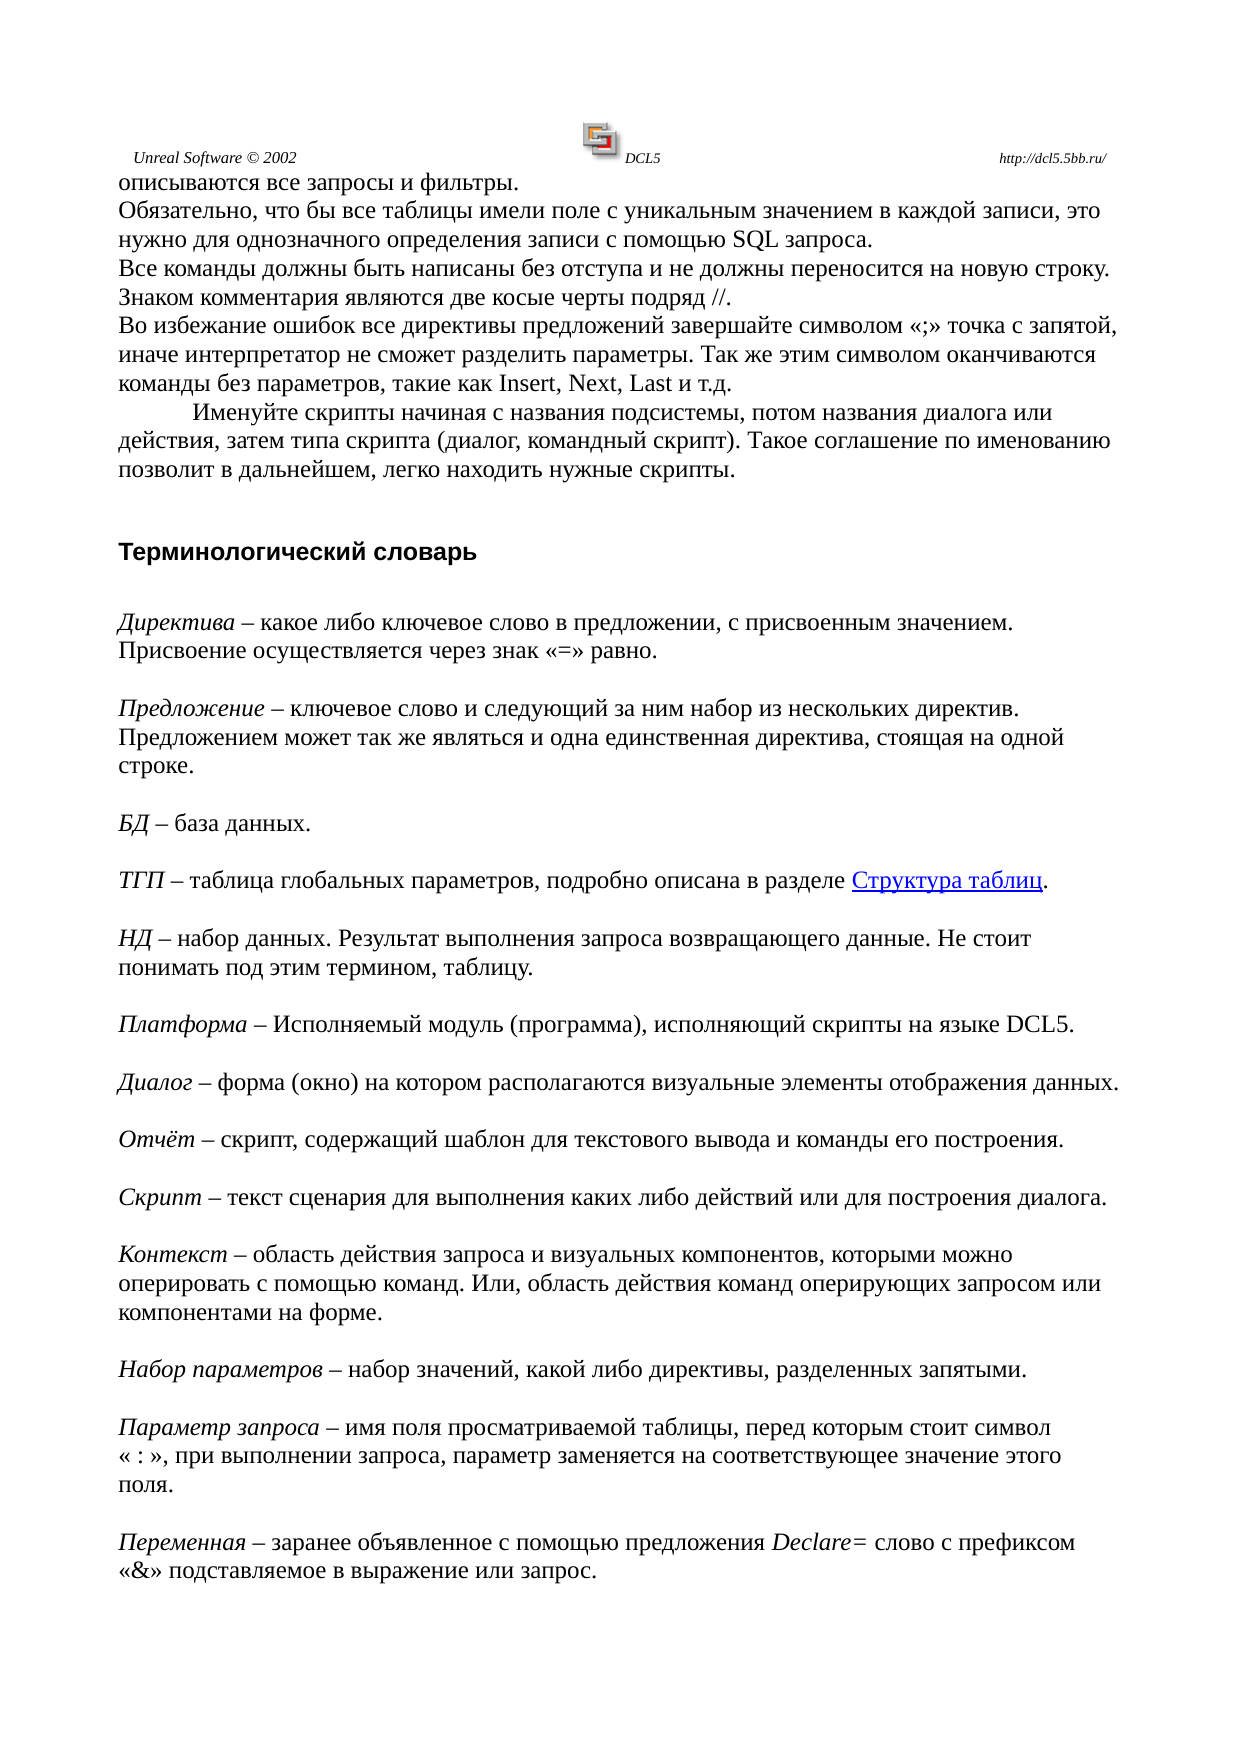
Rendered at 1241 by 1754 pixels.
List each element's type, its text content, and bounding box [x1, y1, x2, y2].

text Набор параметров – набор значений, какой либо директивы, разделенных запятыми. [118, 1354, 1122, 1383]
text Параметр запроса – имя поля просматриваемой таблицы, перед которым стоит символ [118, 1412, 1122, 1440]
picture [579, 118, 625, 164]
text Директива – какое либо ключевое слово в предложении, с присвоенным значением. Присвоение осуществляется через знак «=» равно. [118, 607, 1122, 664]
text Переменная – заранее объявленное с помощью предложения Declare= слово с префиксом «&» подставляемое в выражение или запрос. [118, 1527, 1122, 1584]
text Отчёт – скрипт, содержащий шаблон для текстового вывода и команды его построения. [118, 1124, 1122, 1153]
text Именуйте скрипты начиная с названия подсистемы, потом названия диалога или действия, затем типа скрипта (диалог, командный скрипт). Такое соглашение по именованию позволит в дальнейшем, легко находить нужные скрипты. [118, 397, 1122, 483]
text Во избежание ошибок все директивы предложений завершайте символом «;» точка с запятой, иначе интерпретатор не сможет разделить параметры. Так же этим символом оканчиваются команды без параметров, такие как Insert, Next, Last и т.д. [118, 310, 1122, 397]
text Обязательно, что бы все таблицы имели поле с уникальным значением в каждой записи, это нужно для однозначного определения записи с помощью SQL запроса. [118, 195, 1122, 253]
text « : », при выполнении запроса, параметр заменяется на соответствующее значение этого поля. [118, 1440, 1122, 1498]
text ТГП – таблица глобальных параметров, подробно описана в разделе Структура таблиц. [118, 865, 1122, 894]
text НД – набор данных. Результат выполнения запроса возвращающего данные. Не стоит понимать под этим термином, таблицу. [118, 923, 1122, 980]
text Все команды должны быть написаны без отступа и не должны переносится на новую строку. Знаком комментария являются две косые черты подряд //. [118, 253, 1122, 310]
text Предложение – ключевое слово и следующий за ним набор из нескольких директив. Предложением может так же являться и одна единственная директива, стоящая на одной строке. [118, 693, 1122, 779]
text БД – база данных. [118, 808, 1122, 837]
subtitle Терминологический словарь [118, 537, 1122, 565]
text Скрипт – текст сценария для выполнения каких либо действий или для построения диалога. [118, 1182, 1122, 1210]
text Платформа – Исполняемый модуль (программа), исполняющий скрипты на языке DCL5. [118, 1009, 1122, 1038]
text Контекст – область действия запроса и визуальных компонентов, которыми можно оперировать с помощью команд. Или, область действия команд оперирующих запросом или компонентами на форме. [118, 1239, 1122, 1325]
text Диалог – форма (окно) на котором располагаются визуальные элементы отображения данных. [118, 1067, 1122, 1095]
text описываются все запросы и фильтры. [118, 167, 1122, 195]
